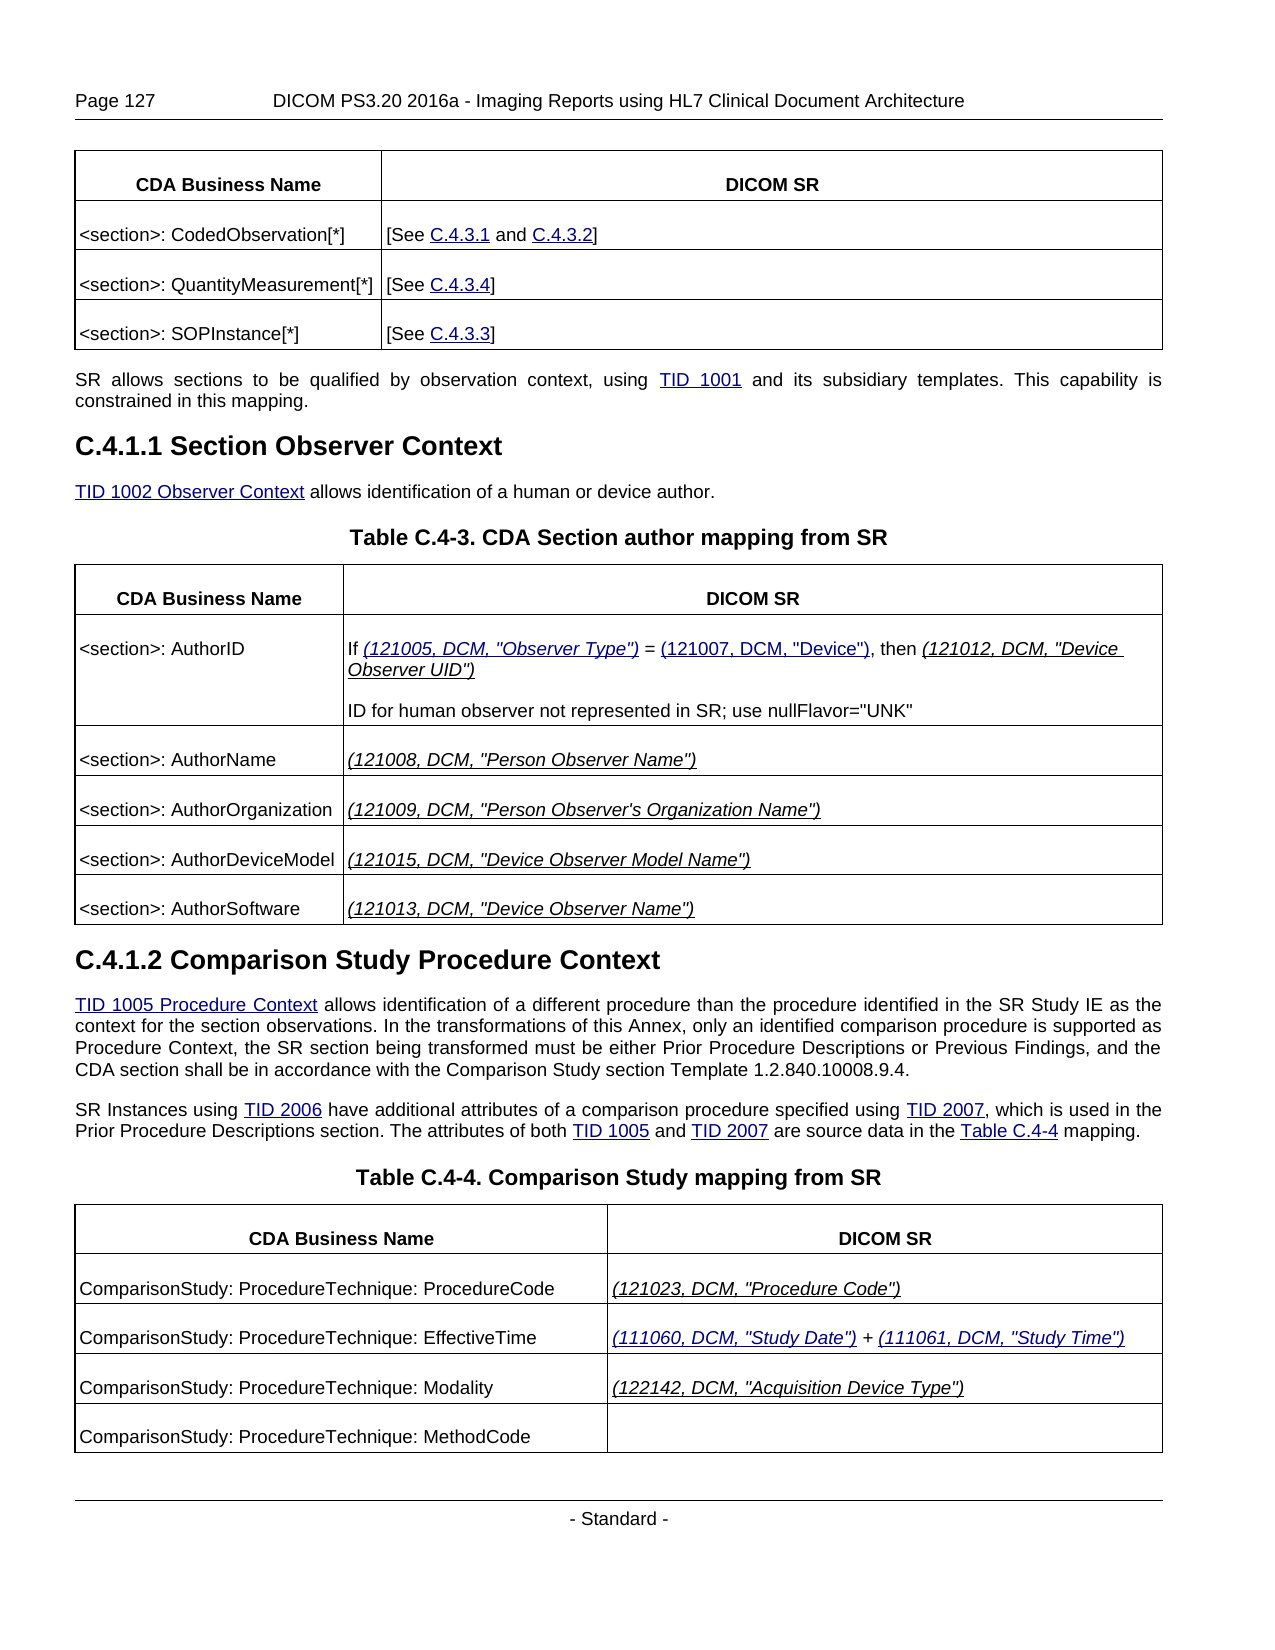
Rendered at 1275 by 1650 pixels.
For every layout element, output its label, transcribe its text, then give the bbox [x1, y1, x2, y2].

text TID 1002 Observer Context allows identification of a human or device author. [75, 480, 1162, 502]
table_cell (121008, DCM, "Person Observer Name") [344, 726, 1162, 775]
table_cell (121013, DCM, "Device Observer Name") [344, 875, 1162, 924]
table_cell ComparisonStudy: ProcedureTechnique: MethodCode [76, 1404, 607, 1452]
table_cell If (121005, DCM, "Observer Type") = (121007, DCM, "Device"), then (121012, DCM, "Device Observer UID") ID for human observer not represented in SR; use nullFlavor="UNK" [344, 615, 1162, 725]
text Table C.4-3. CDA Section author mapping from SR [75, 524, 1162, 550]
table_cell [608, 1404, 1162, 1452]
table_cell <section>: SOPInstance[*] [76, 300, 381, 349]
table_header DICOM SR [344, 565, 1162, 613]
table_cell (122142, DCM, "Acquisition Device Type") [608, 1354, 1162, 1402]
table_cell <section>: CodedObservation[*] [76, 201, 381, 249]
table_cell (121023, DCM, "Procedure Code") [608, 1254, 1162, 1303]
text SR Instances using TID 2006 have additional attributes of a comparison procedure specified using TID 2007, which is used in the Prior Procedure Descriptions section. The attributes of both TID 1005 and TID 2007 are source data in the Table C.4-4 mapping. [75, 1099, 1162, 1142]
table_header CDA Business Name [76, 1205, 607, 1253]
table_cell ComparisonStudy: ProcedureTechnique: ProcedureCode [76, 1254, 607, 1303]
text C.4.1.2 Comparison Study Procedure Context [75, 944, 1162, 975]
table_cell <section>: QuantityMeasurement[*] [76, 250, 381, 299]
table_cell ComparisonStudy: ProcedureTechnique: Modality [76, 1354, 607, 1402]
table_header DICOM SR [382, 151, 1162, 200]
text TID 1005 Procedure Context allows identification of a different procedure than the procedure identified in the SR Study IE as the context for the section observations. In the transformations of this Annex, only an identified comparison procedure is supported as Procedure Context, the SR section being transformed must be either Prior Procedure Descriptions or Previous Findings, and the CDA section shall be in accordance with the Comparison Study section Template 1.2.840.10008.9.4. [75, 994, 1162, 1080]
table_cell [See C.4.3.1 and C.4.3.2] [382, 201, 1162, 249]
table_header CDA Business Name [76, 565, 343, 613]
text SR allows sections to be qualified by observation context, using TID 1001 and its subsidiary templates. This capability is constrained in this mapping. [75, 368, 1162, 412]
table_cell (111060, DCM, "Study Date") + (111061, DCM, "Study Time") [608, 1304, 1162, 1353]
table_cell (121009, DCM, "Person Observer's Organization Name") [344, 776, 1162, 824]
table_cell [See C.4.3.3] [382, 300, 1162, 349]
table_cell <section>: AuthorID [76, 615, 343, 725]
table_cell <section>: AuthorOrganization [76, 776, 343, 824]
text C.4.1.1 Section Observer Context [75, 430, 1162, 462]
table_cell ComparisonStudy: ProcedureTechnique: EffectiveTime [76, 1304, 607, 1353]
table_cell <section>: AuthorSoftware [76, 875, 343, 924]
text Table C.4-4. Comparison Study mapping from SR [75, 1164, 1162, 1190]
table_cell <section>: AuthorName [76, 726, 343, 775]
table_cell <section>: AuthorDeviceModel [76, 826, 343, 874]
table_cell [See C.4.3.4] [382, 250, 1162, 299]
table_header CDA Business Name [76, 151, 381, 200]
table_header DICOM SR [608, 1205, 1162, 1253]
table_cell (121015, DCM, "Device Observer Model Name") [344, 826, 1162, 874]
